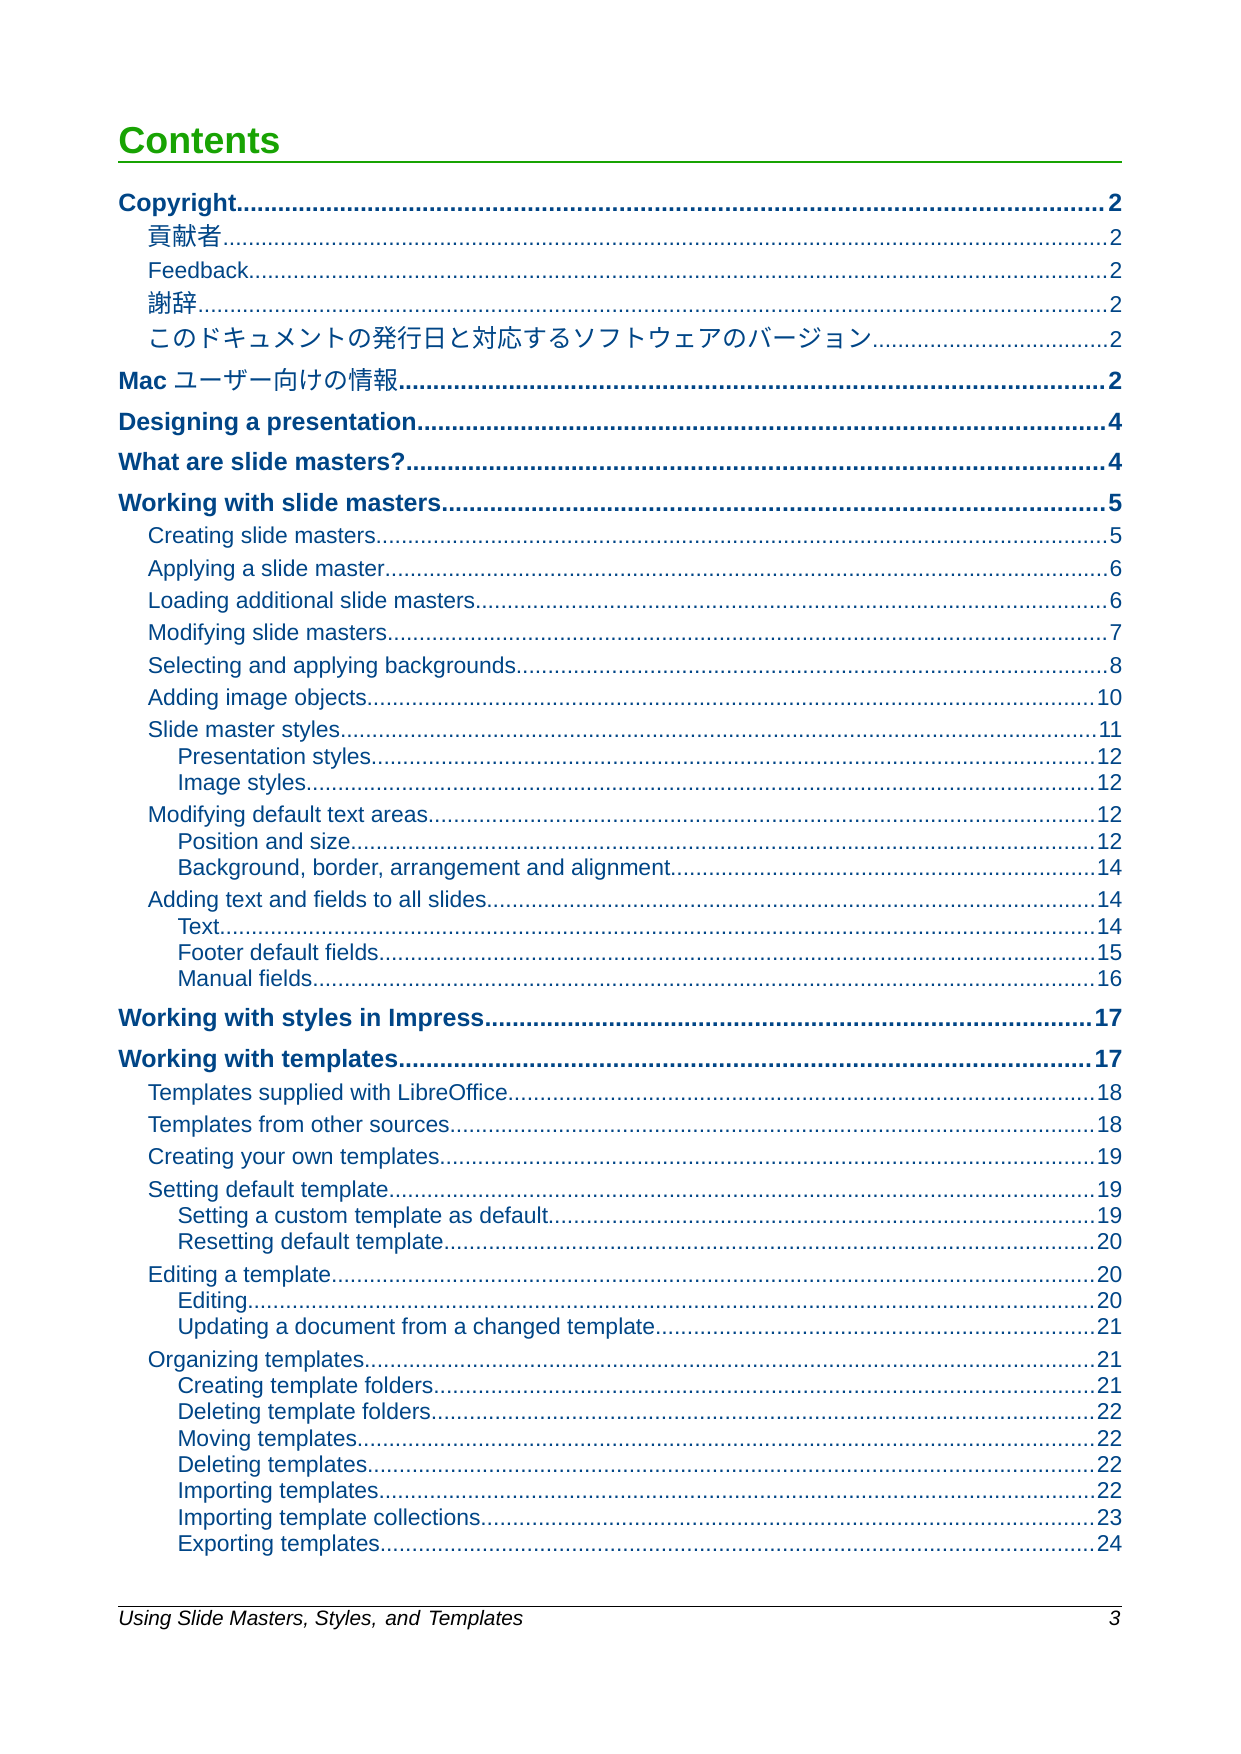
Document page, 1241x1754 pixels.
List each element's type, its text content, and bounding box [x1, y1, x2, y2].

text 謝辞 2 [148, 289, 1122, 319]
text Copyright 2 [118, 187, 1122, 216]
text Creating your own templates 19 [148, 1143, 1122, 1169]
text Deleting templates 22 [177, 1451, 1122, 1477]
text Text 14 [177, 913, 1122, 939]
text Designing a presentation 4 [118, 407, 1122, 436]
text Working with templates 17 [118, 1044, 1122, 1073]
text このドキュメントの発行日と対応するソフトウェアのバージョン 2 [148, 325, 1122, 354]
text Editing a template 20 [148, 1261, 1122, 1287]
text Organizing templates 21 [148, 1346, 1122, 1372]
text Adding image objects 10 [148, 684, 1122, 710]
text Setting a custom template as default 19 [177, 1202, 1122, 1228]
text Manual fields 16 [177, 965, 1122, 992]
text Modifying slide masters 7 [148, 619, 1122, 646]
text Modifying default text areas 12 [148, 801, 1122, 828]
text Adding text and fields to all slides 14 [148, 886, 1122, 913]
text Applying a slide master 6 [148, 555, 1122, 581]
text Deleting template folders 22 [177, 1398, 1122, 1424]
text Templates from other sources 18 [148, 1111, 1122, 1137]
text Image styles 12 [177, 769, 1122, 795]
text Mac ユーザー向けの情報 2 [118, 366, 1122, 395]
text Setting default template 19 [148, 1176, 1122, 1202]
text Updating a document from a changed template 21 [177, 1313, 1122, 1339]
text Editing 20 [177, 1287, 1122, 1313]
text Importing templates 22 [177, 1477, 1122, 1504]
text Footer default fields 15 [177, 939, 1122, 965]
text Background, border, arrangement and alignment 14 [177, 854, 1122, 880]
text Loading additional slide masters 6 [148, 587, 1122, 613]
text Importing template collections 23 [177, 1504, 1122, 1530]
text What are slide masters? 4 [118, 447, 1122, 476]
text Creating slide masters 5 [148, 522, 1122, 549]
text Presentation styles 12 [177, 743, 1122, 769]
text Contents [118, 118, 1122, 161]
text Working with styles in Impress 17 [118, 1003, 1122, 1032]
text Templates supplied with LibreOffice 18 [148, 1079, 1122, 1105]
text 貢献者 2 [148, 222, 1122, 251]
text Feedback 2 [148, 257, 1122, 284]
text Position and size 12 [177, 828, 1122, 854]
text Resetting default template 20 [177, 1228, 1122, 1254]
text Creating template folders 21 [177, 1372, 1122, 1398]
text Exporting templates 24 [177, 1530, 1122, 1556]
text Moving templates 22 [177, 1424, 1122, 1451]
text Slide master styles 11 [148, 716, 1122, 743]
text Working with slide masters 5 [118, 488, 1122, 517]
text Selecting and applying backgrounds 8 [148, 652, 1122, 678]
